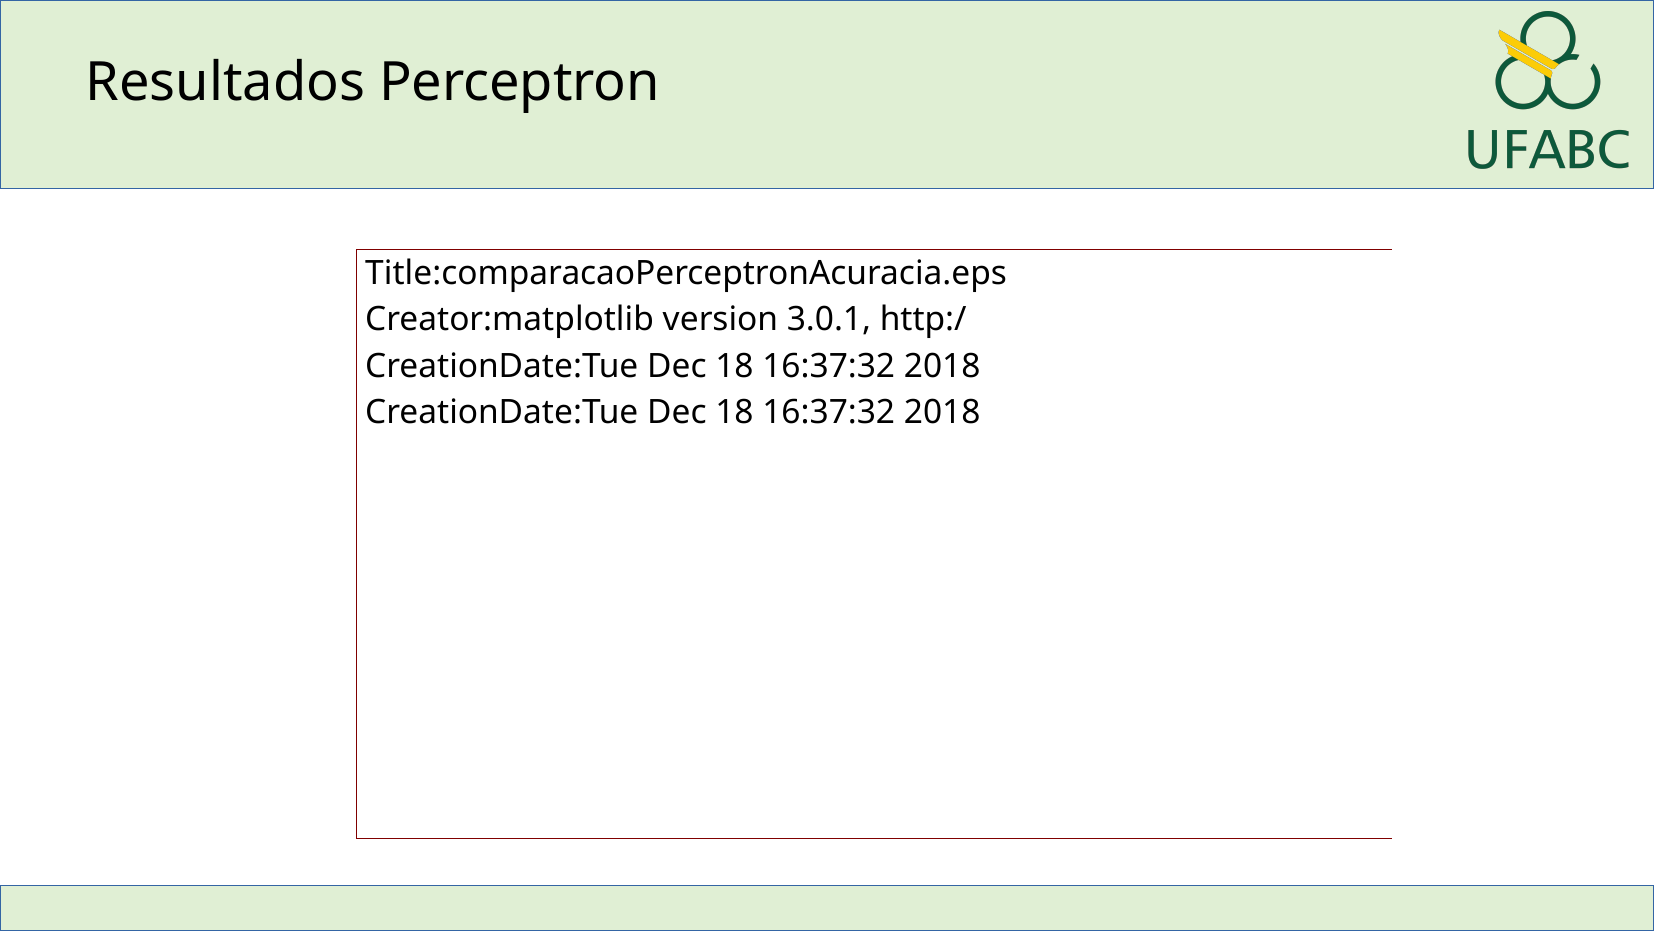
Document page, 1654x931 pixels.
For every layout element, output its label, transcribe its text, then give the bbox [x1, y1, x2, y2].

picture [1464, 11, 1630, 181]
text_box Resultados Perceptron [70, 35, 664, 137]
text_box [0, 885, 1654, 931]
text_box [0, 0, 1654, 189]
picture [354, 246, 1392, 839]
